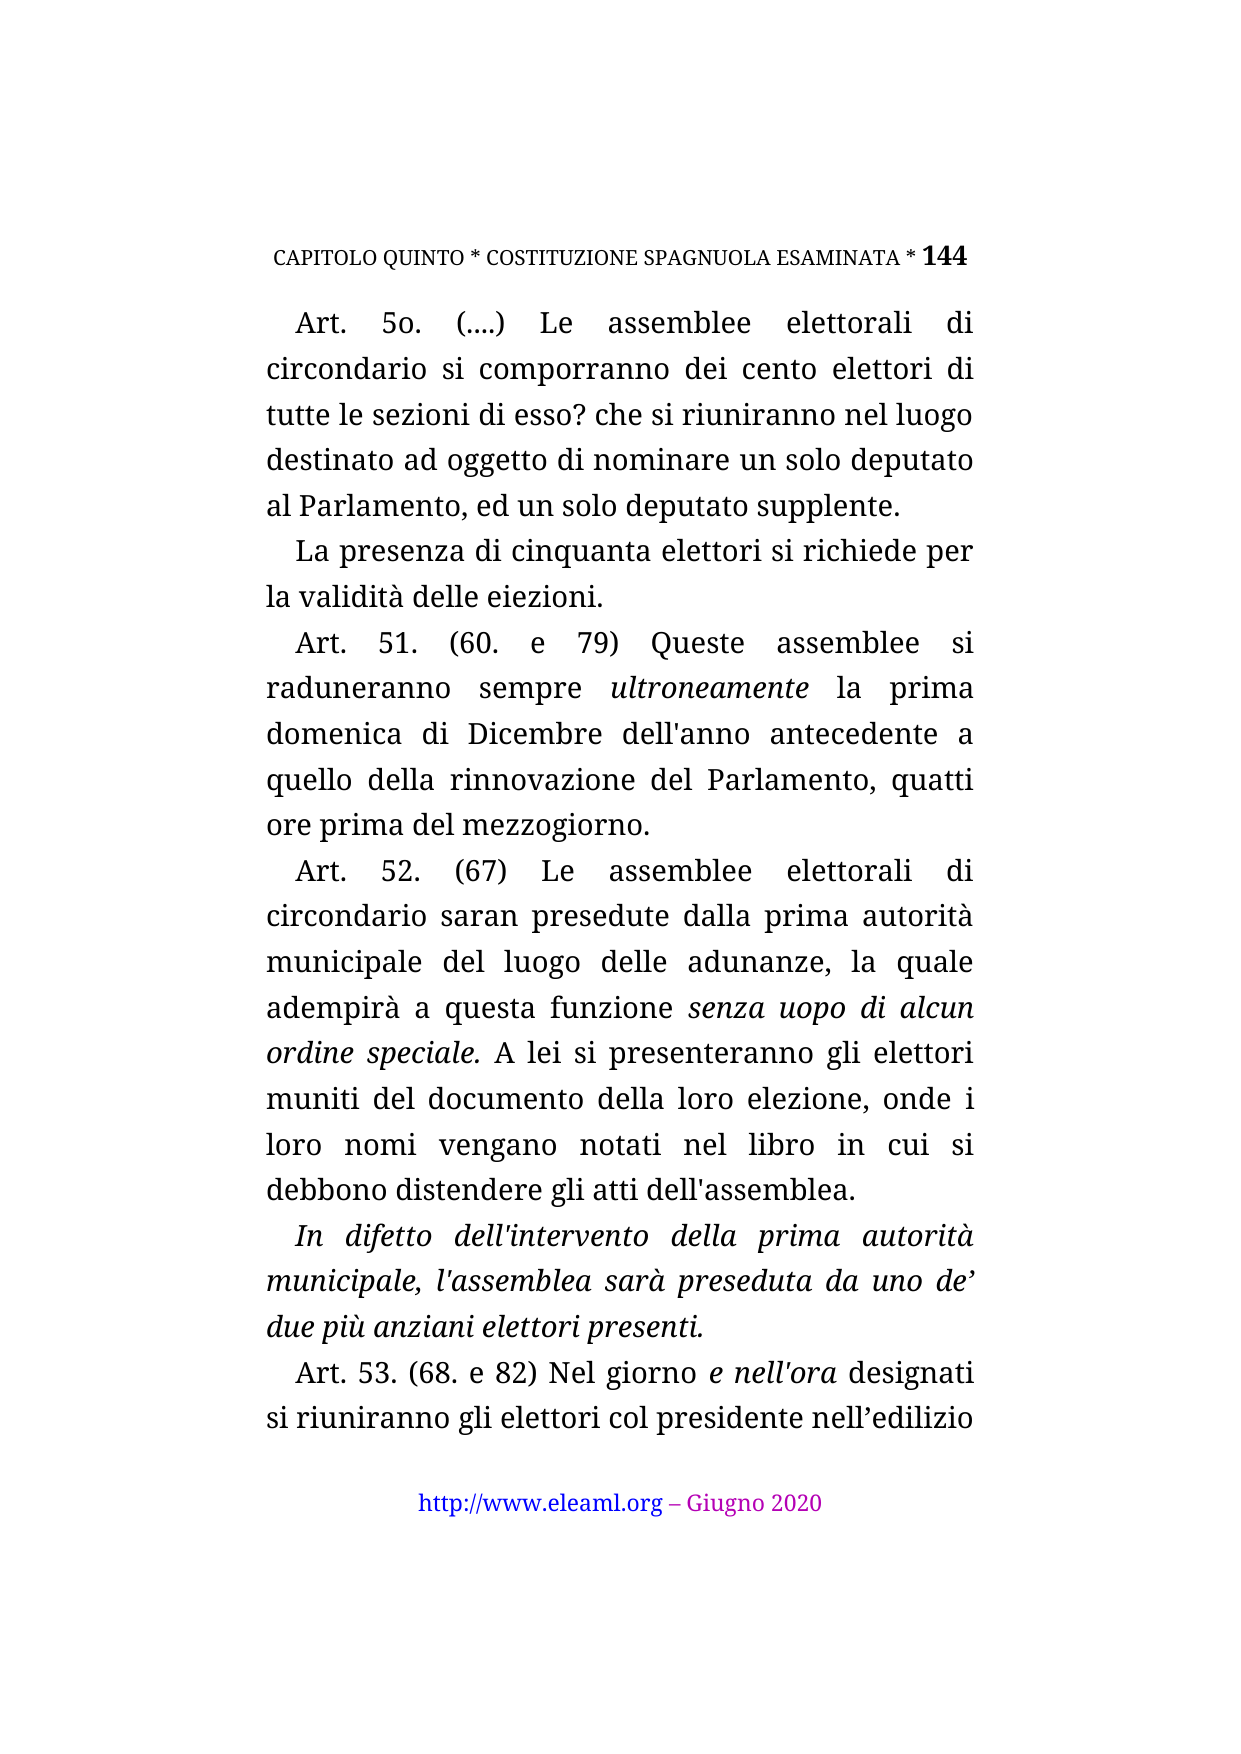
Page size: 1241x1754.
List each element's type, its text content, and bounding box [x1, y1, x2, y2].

text In difetto dell'intervento della prima autorità municipale, l'assemblea sarà preseduta da uno de’ due più anziani elettori presenti. [266, 1215, 974, 1346]
text Art. 52. (67) Le assemblee elettorali di circondario saran presedute dalla prima autorità municipale del luogo delle adunanze, la quale adempirà a questa funzione senza uopo di alcun ordine speciale. A lei si presenteranno gli elettori muniti del documento della loro elezione, onde i loro nomi vengano notati nel libro in cui si debbono distendere gli atti dell'assemblea. [266, 850, 974, 1209]
text Art. 53. (68. e 82) Nel giorno e nell'ora designati si riuniranno gli elettori col presidente nell’edilizio [266, 1352, 974, 1437]
text Art. 5o. (....) Le assemblee elettorali di circondario si comporranno dei cento elettori di tutte le sezioni di esso? che si riuniranno nel luogo destinato ad oggetto di nominare un solo deputato al Parlamento, ed un solo deputato supplente. [266, 303, 974, 525]
text Art. 51. (60. e 79) Queste assemblee si raduneranno sempre ultroneamente la prima domenica di Dicembre dell'anno antecedente a quello della rinnovazione del Parlamento, quatti ore prima del mezzogiorno. [266, 622, 974, 844]
text La presenza di cinquanta elettori si richiede per la validità delle eiezioni. [266, 531, 974, 616]
